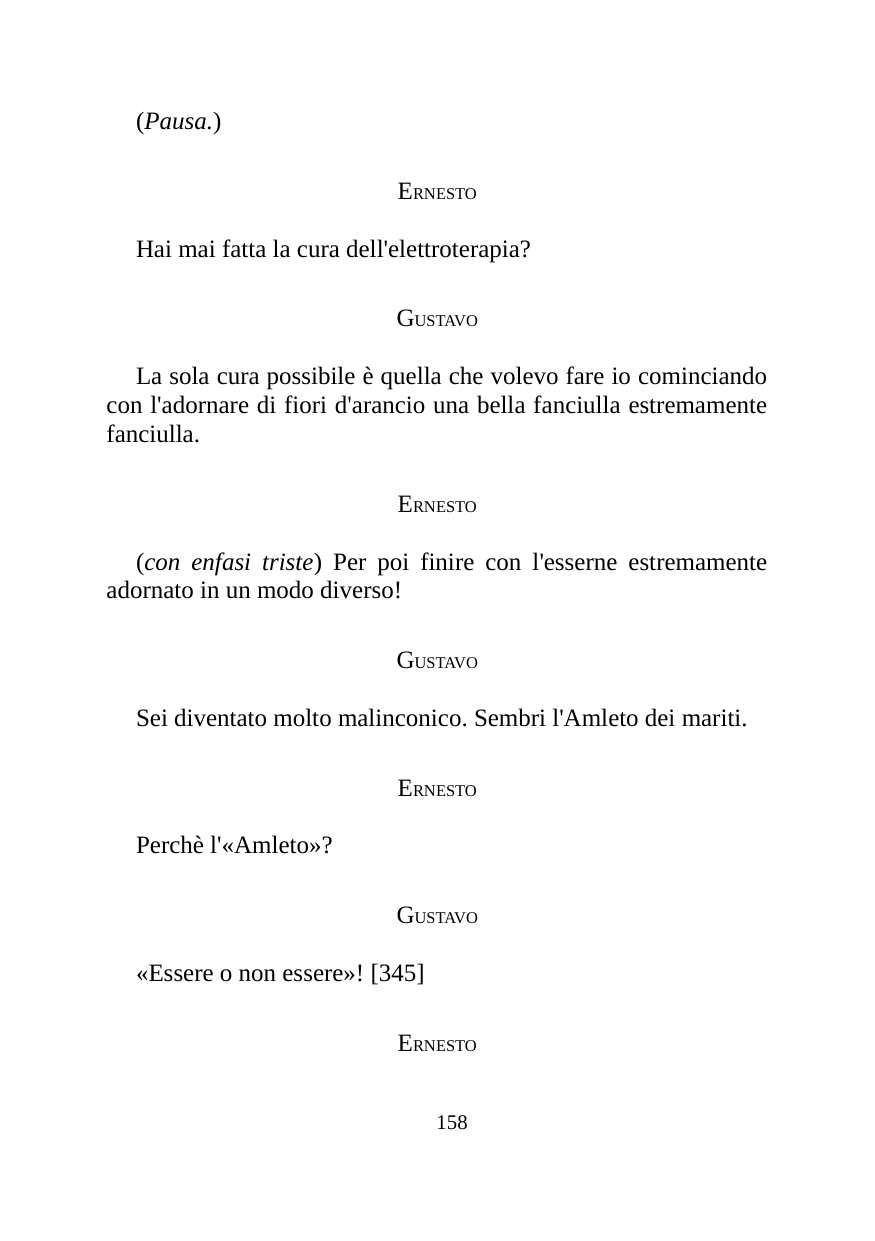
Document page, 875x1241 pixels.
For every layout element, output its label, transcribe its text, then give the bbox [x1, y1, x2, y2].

text La sola cura possibile è quella che volevo fare io cominciando con l'adornare di fiori d'arancio una bella fanciulla estremamente fanciulla. [106, 361, 768, 448]
text (con enfasi triste) Per poi finire con l'esserne estremamente adornato in un modo diverso! [106, 547, 768, 604]
text Gustavo [106, 900, 768, 929]
text Ernesto [106, 176, 768, 205]
text Gustavo [106, 303, 768, 332]
text Ernesto [106, 489, 768, 517]
text «Essere o non essere»! [345] [106, 958, 768, 987]
text Ernesto [106, 773, 768, 801]
text Perchè l'«Amleto»? [106, 831, 768, 859]
text Sei diventato molto malinconico. Sembri l'Amleto dei mariti. [106, 703, 768, 732]
text Gustavo [106, 645, 768, 674]
text (Pausa.) [106, 106, 768, 135]
text Ernesto [106, 1028, 768, 1057]
text Hai mai fatta la cura dell'elettroterapia? [106, 234, 768, 263]
